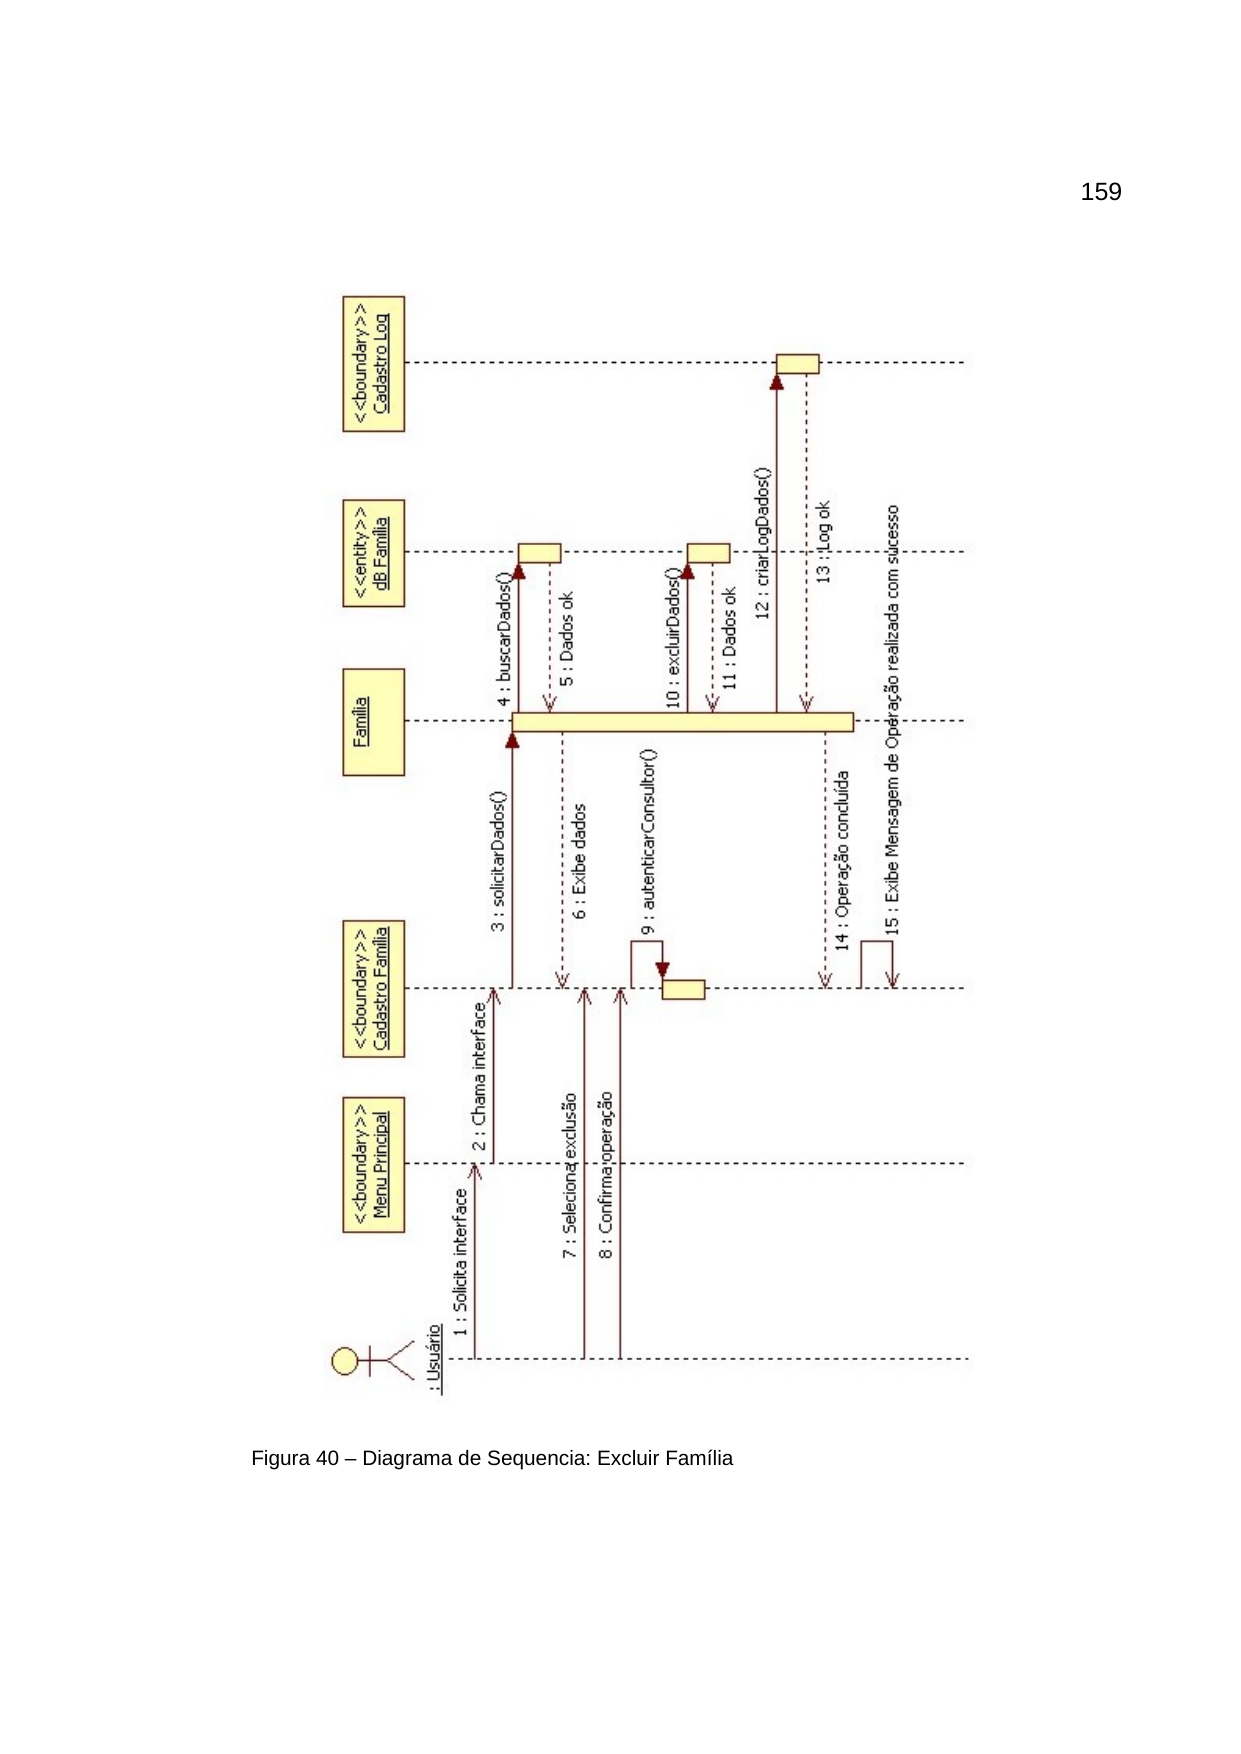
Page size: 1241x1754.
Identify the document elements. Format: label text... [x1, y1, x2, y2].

picture [299, 265, 1000, 1446]
text Figura 40 – Diagrama de Sequencia: Excluir Família [177, 1446, 1122, 1469]
